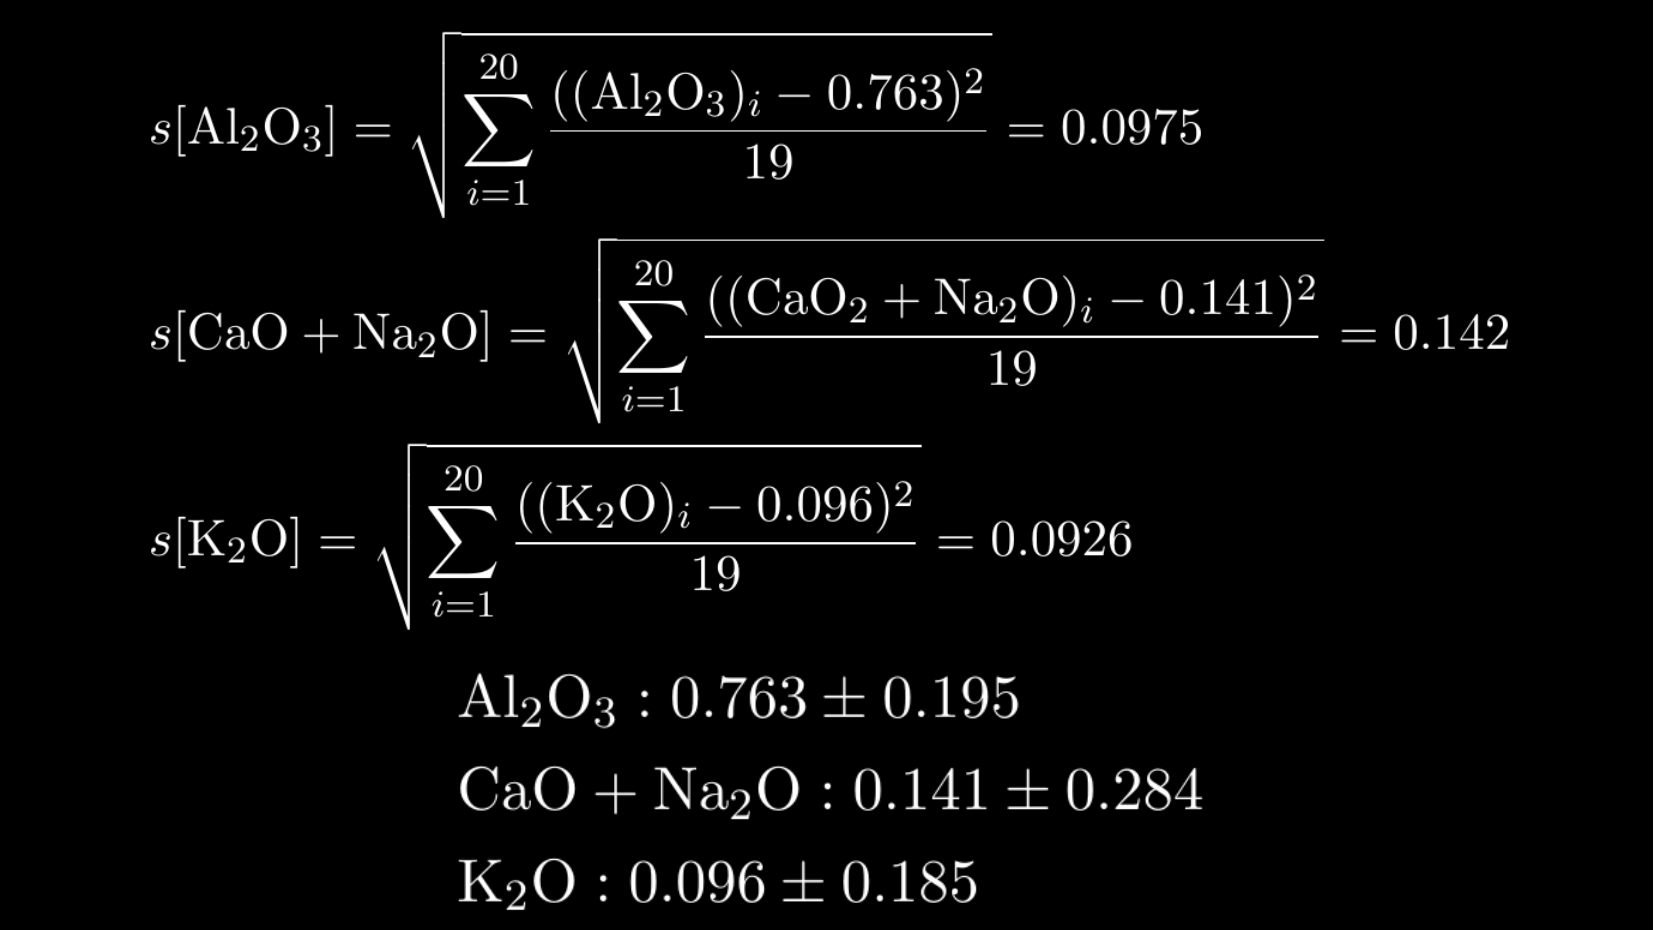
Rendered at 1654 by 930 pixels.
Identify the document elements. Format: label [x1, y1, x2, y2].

picture [138, 14, 1521, 643]
picture [442, 659, 1218, 920]
